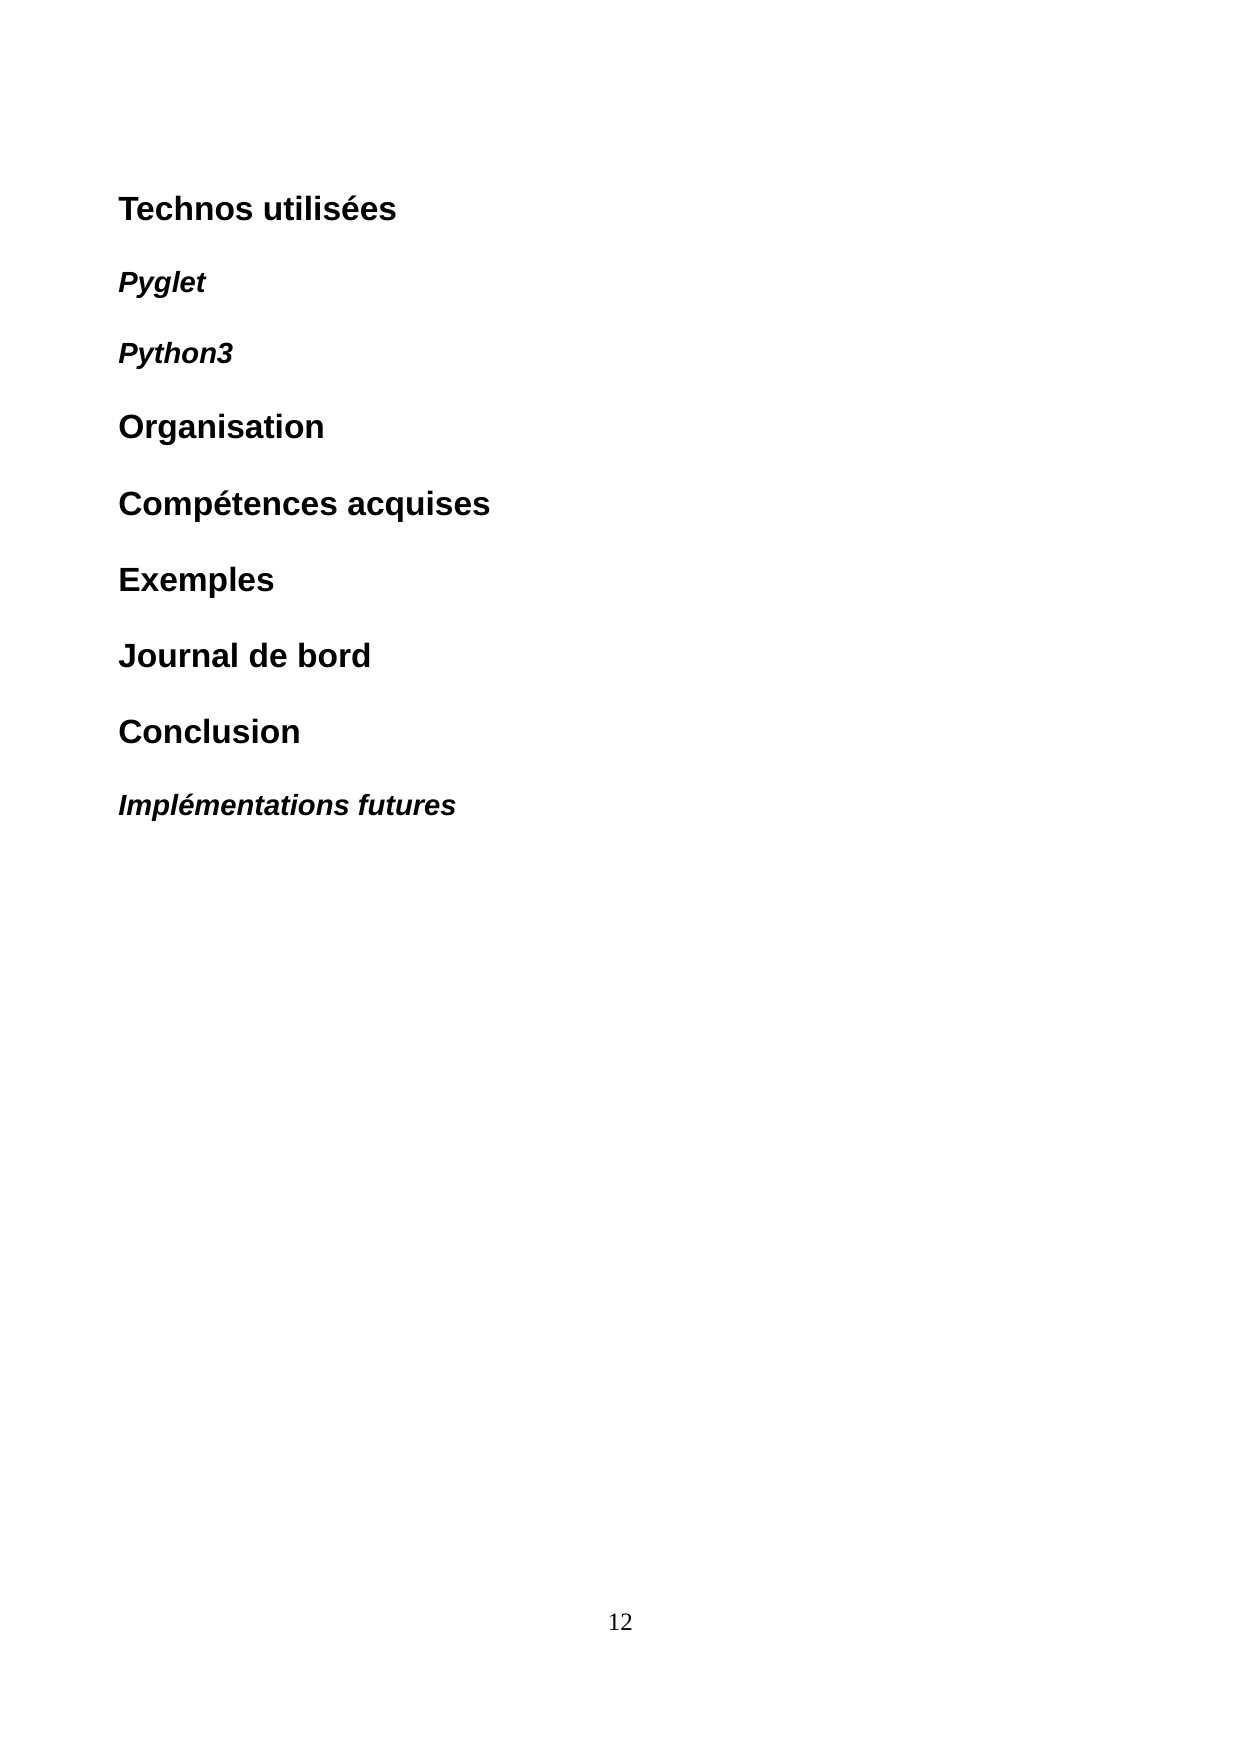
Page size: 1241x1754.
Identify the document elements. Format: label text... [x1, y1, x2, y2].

subtitle Exemples [118, 560, 1122, 598]
subtitle Conclusion [118, 712, 1122, 751]
subtitle Technos utilisées [118, 189, 1122, 228]
subtitle Implémentations futures [118, 788, 1122, 822]
subtitle Journal de bord [118, 636, 1122, 674]
subtitle Organisation [118, 407, 1122, 446]
subtitle Pyglet [118, 265, 1122, 299]
subtitle Compétences acquises [118, 483, 1122, 522]
subtitle Python3 [118, 336, 1122, 370]
